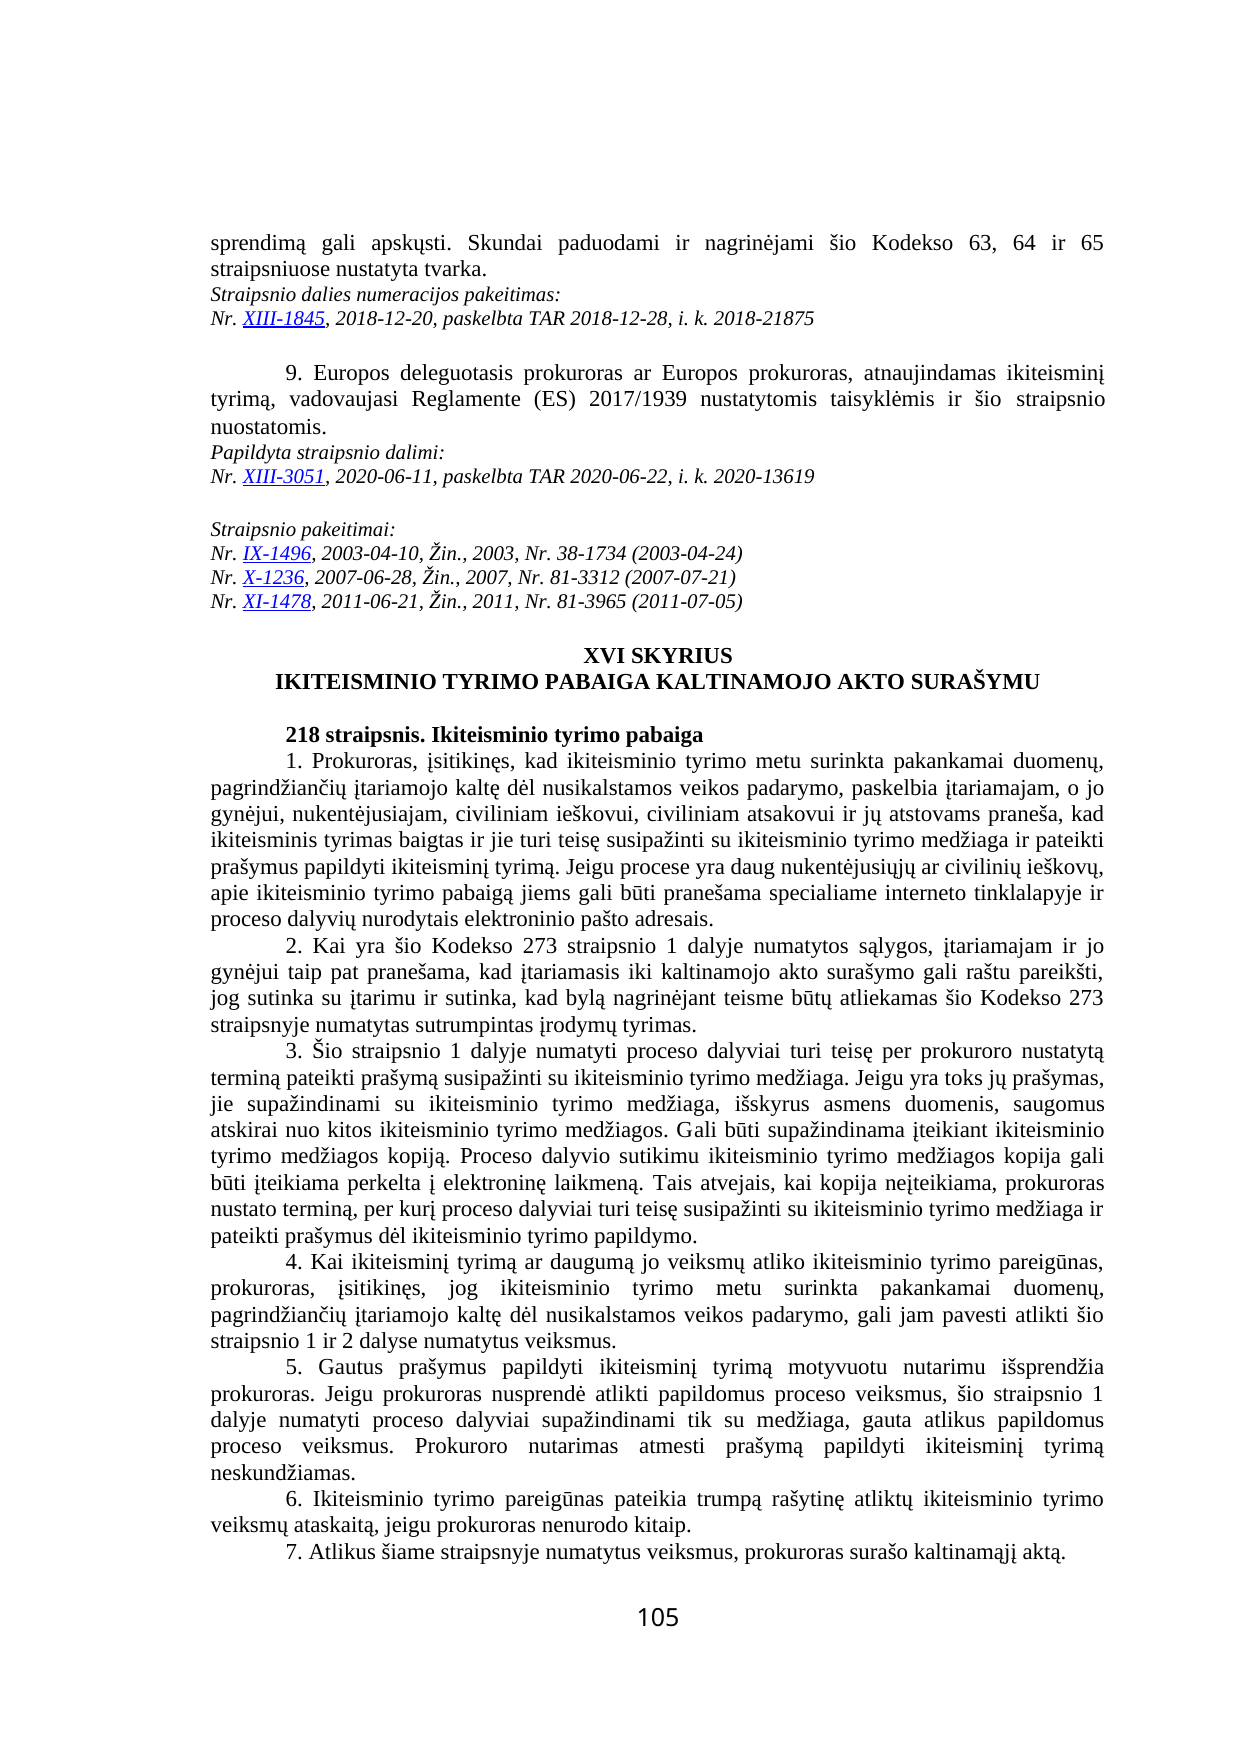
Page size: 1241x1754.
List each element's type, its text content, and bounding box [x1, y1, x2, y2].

text 218 straipsnis. Ikiteisminio tyrimo pabaiga [210, 721, 1105, 747]
text Nr. XIII-1845, 2018-12-20, paskelbta TAR 2018-12-28, i. k. 2018-21875 [210, 306, 1105, 330]
text Nr. XI-1478, 2011-06-21, Žin., 2011, Nr. 81-3965 (2011-07-05) [210, 589, 1105, 613]
text Papildyta straipsnio dalimi: [210, 440, 1105, 464]
text 6. Ikiteisminio tyrimo pareigūnas pateikia trumpą rašytinę atliktų ikiteisminio tyrimo veiksmų ataskaitą, jeigu prokuroras nenurodo kitaip. [210, 1485, 1105, 1538]
text Straipsnio pakeitimai: [210, 517, 1105, 541]
text 1. Prokuroras, įsitikinęs, kad ikiteisminio tyrimo metu surinkta pakankamai duomenų, pagrindžiančių įtariamojo kaltę dėl nusikalstamos veikos padarymo, paskelbia įtariamajam, o jo gynėjui, nukentėjusiajam, civiliniam ieškovui, civiliniam atsakovui ir jų atstovams praneša, kad ikiteisminis tyrimas baigtas ir jie turi teisę susipažinti su ikiteisminio tyrimo medžiaga ir pateikti prašymus papildyti ikiteisminį tyrimą. Jeigu procese yra daug nukentėjusiųjų ar civilinių ieškovų, apie ikiteisminio tyrimo pabaigą jiems gali būti pranešama specialiame interneto tinklalapyje ir proceso dalyvių nurodytais elektroninio pašto adresais. [210, 747, 1105, 932]
text Straipsnio dalies numeracijos pakeitimas: [210, 282, 1105, 306]
text 4. Kai ikiteisminį tyrimą ar daugumą jo veiksmų atliko ikiteisminio tyrimo pareigūnas, prokuroras, įsitikinęs, jog ikiteisminio tyrimo metu surinkta pakankamai duomenų, pagrindžiančių įtariamojo kaltę dėl nusikalstamos veikos padarymo, gali jam pavesti atlikti šio straipsnio 1 ir 2 dalyse numatytus veiksmus. [210, 1248, 1105, 1353]
text Nr. IX-1496, 2003-04-10, Žin., 2003, Nr. 38-1734 (2003-04-24) [210, 541, 1105, 565]
text 9. Europos deleguotasis prokuroras ar Europos prokuroras, atnaujindamas ikiteisminį tyrimą, vadovaujasi Reglamente (ES) 2017/1939 nustatytomis taisyklėmis ir šio straipsnio nuostatomis. [210, 358, 1105, 440]
subtitle XVI skyrius [210, 642, 1105, 668]
text 3. Šio straipsnio 1 dalyje numatyti proceso dalyviai turi teisę per prokuroro nustatytą terminą pateikti prašymą susipažinti su ikiteisminio tyrimo medžiaga. Jeigu yra toks jų prašymas, jie supažindinami su ikiteisminio tyrimo medžiaga, išskyrus asmens duomenis, saugomus atskirai nuo kitos ikiteisminio tyrimo medžiagos. Gali būti supažindinama įteikiant ikiteisminio tyrimo medžiagos kopiją. Proceso dalyvio sutikimu ikiteisminio tyrimo medžiagos kopija gali būti įteikiama perkelta į elektroninę laikmeną. Tais atvejais, kai kopija neįteikiama, prokuroras nustato terminą, per kurį proceso dalyviai turi teisę susipažinti su ikiteisminio tyrimo medžiaga ir pateikti prašymus dėl ikiteisminio tyrimo papildymo. [210, 1037, 1105, 1248]
text Ikiteisminio tyrimo pabaiga kaltinamojo akto surašymu [210, 668, 1105, 694]
text sprendimą gali apskųsti. Skundai paduodami ir nagrinėjami šio Kodekso 63, 64 ir 65 straipsniuose nustatyta tvarka. [210, 229, 1105, 282]
text Nr. XIII-3051, 2020-06-11, paskelbta TAR 2020-06-22, i. k. 2020-13619 [210, 464, 1105, 488]
text Nr. X-1236, 2007-06-28, Žin., 2007, Nr. 81-3312 (2007-07-21) [210, 565, 1105, 589]
text 7. Atlikus šiame straipsnyje numatytus veiksmus, prokuroras surašo kaltinamąjį aktą. [210, 1538, 1105, 1564]
text 5. Gautus prašymus papildyti ikiteisminį tyrimą motyvuotu nutarimu išsprendžia prokuroras. Jeigu prokuroras nusprendė atlikti papildomus proceso veiksmus, šio straipsnio 1 dalyje numatyti proceso dalyviai supažindinami tik su medžiaga, gauta atlikus papildomus proceso veiksmus. Prokuroro nutarimas atmesti prašymą papildyti ikiteisminį tyrimą neskundžiamas. [210, 1353, 1105, 1485]
text 2. Kai yra šio Kodekso 273 straipsnio 1 dalyje numatytos sąlygos, įtariamajam ir jo gynėjui taip pat pranešama, kad įtariamasis iki kaltinamojo akto surašymo gali raštu pareikšti, jog sutinka su įtarimu ir sutinka, kad bylą nagrinėjant teisme būtų atliekamas šio Kodekso 273 straipsnyje numatytas sutrumpintas įrodymų tyrimas. [210, 932, 1105, 1037]
